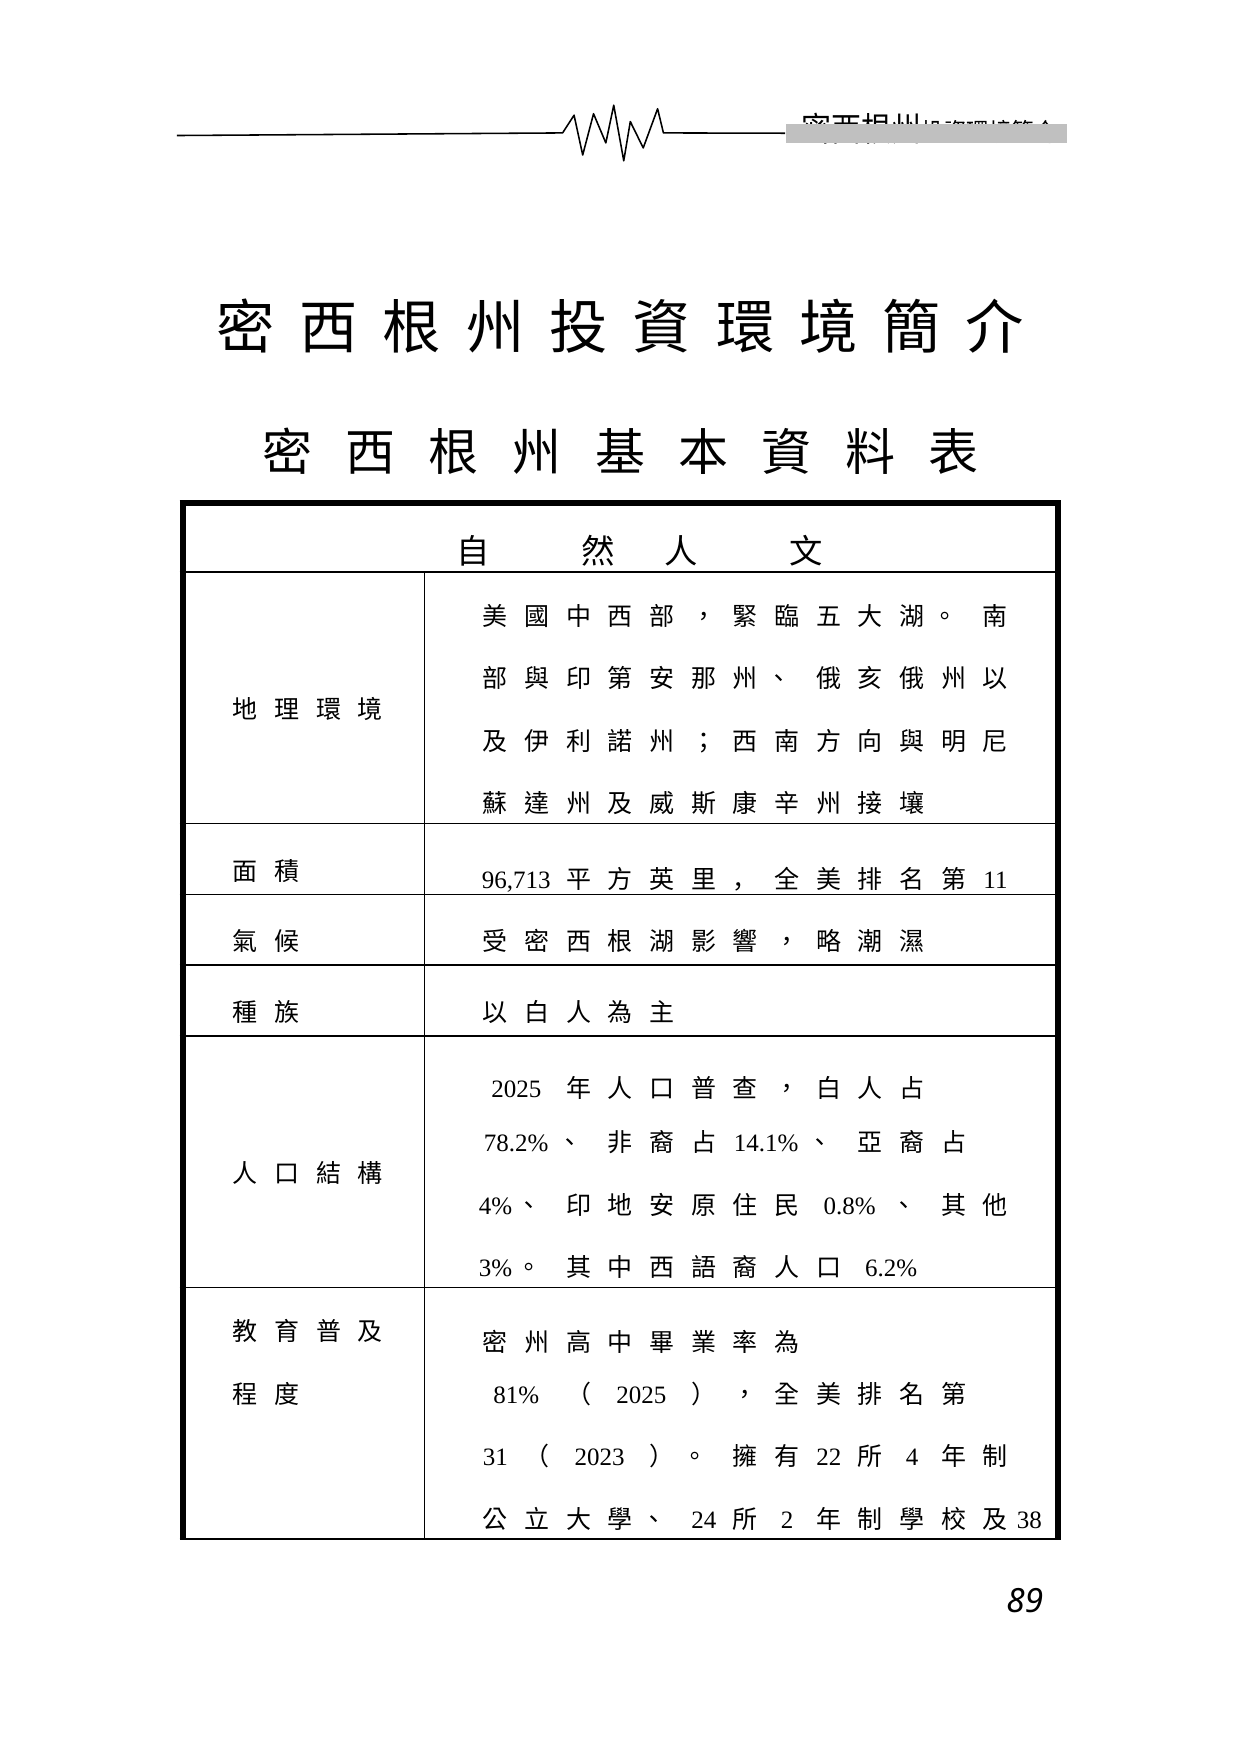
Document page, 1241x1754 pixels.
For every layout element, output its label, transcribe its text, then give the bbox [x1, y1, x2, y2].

table_cell 密州高中畢業率為81%（2025），全美排名第31（2023）。擁有22所4年制公立大學、24所2年制學校及38 [425, 1288, 1055, 1538]
table_cell 96,713平方英里，全美排名第11 [425, 824, 1055, 893]
text 密西根州基本資料表 [183, 375, 1058, 500]
table_cell 以白人為主 [425, 966, 1055, 1035]
table_cell 2025年人口普查，白人占78.2%、非裔占14.1%、亞裔占4%、印地安原住民0.8%、其他3%。其中西語裔人口6.2% [425, 1037, 1055, 1287]
table_cell 面積 [186, 824, 424, 893]
text 密西根州投資環境簡介 [183, 250, 1058, 375]
table_cell 種族 [186, 966, 424, 1035]
table_cell 氣候 [186, 895, 424, 964]
table_cell 地理環境 [186, 573, 424, 823]
table_cell 美國中西部，緊臨五大湖。南部與印第安那州、俄亥俄州以及伊利諾州；西南方向與明尼蘇達州及威斯康辛州接壤 [425, 573, 1055, 823]
table_cell 教育普及程度 [186, 1288, 424, 1538]
table_cell 人口結構 [186, 1037, 424, 1287]
table_header 自 然 人 文 [186, 506, 1055, 571]
table_cell 受密西根湖影響，略潮濕 [425, 895, 1055, 964]
